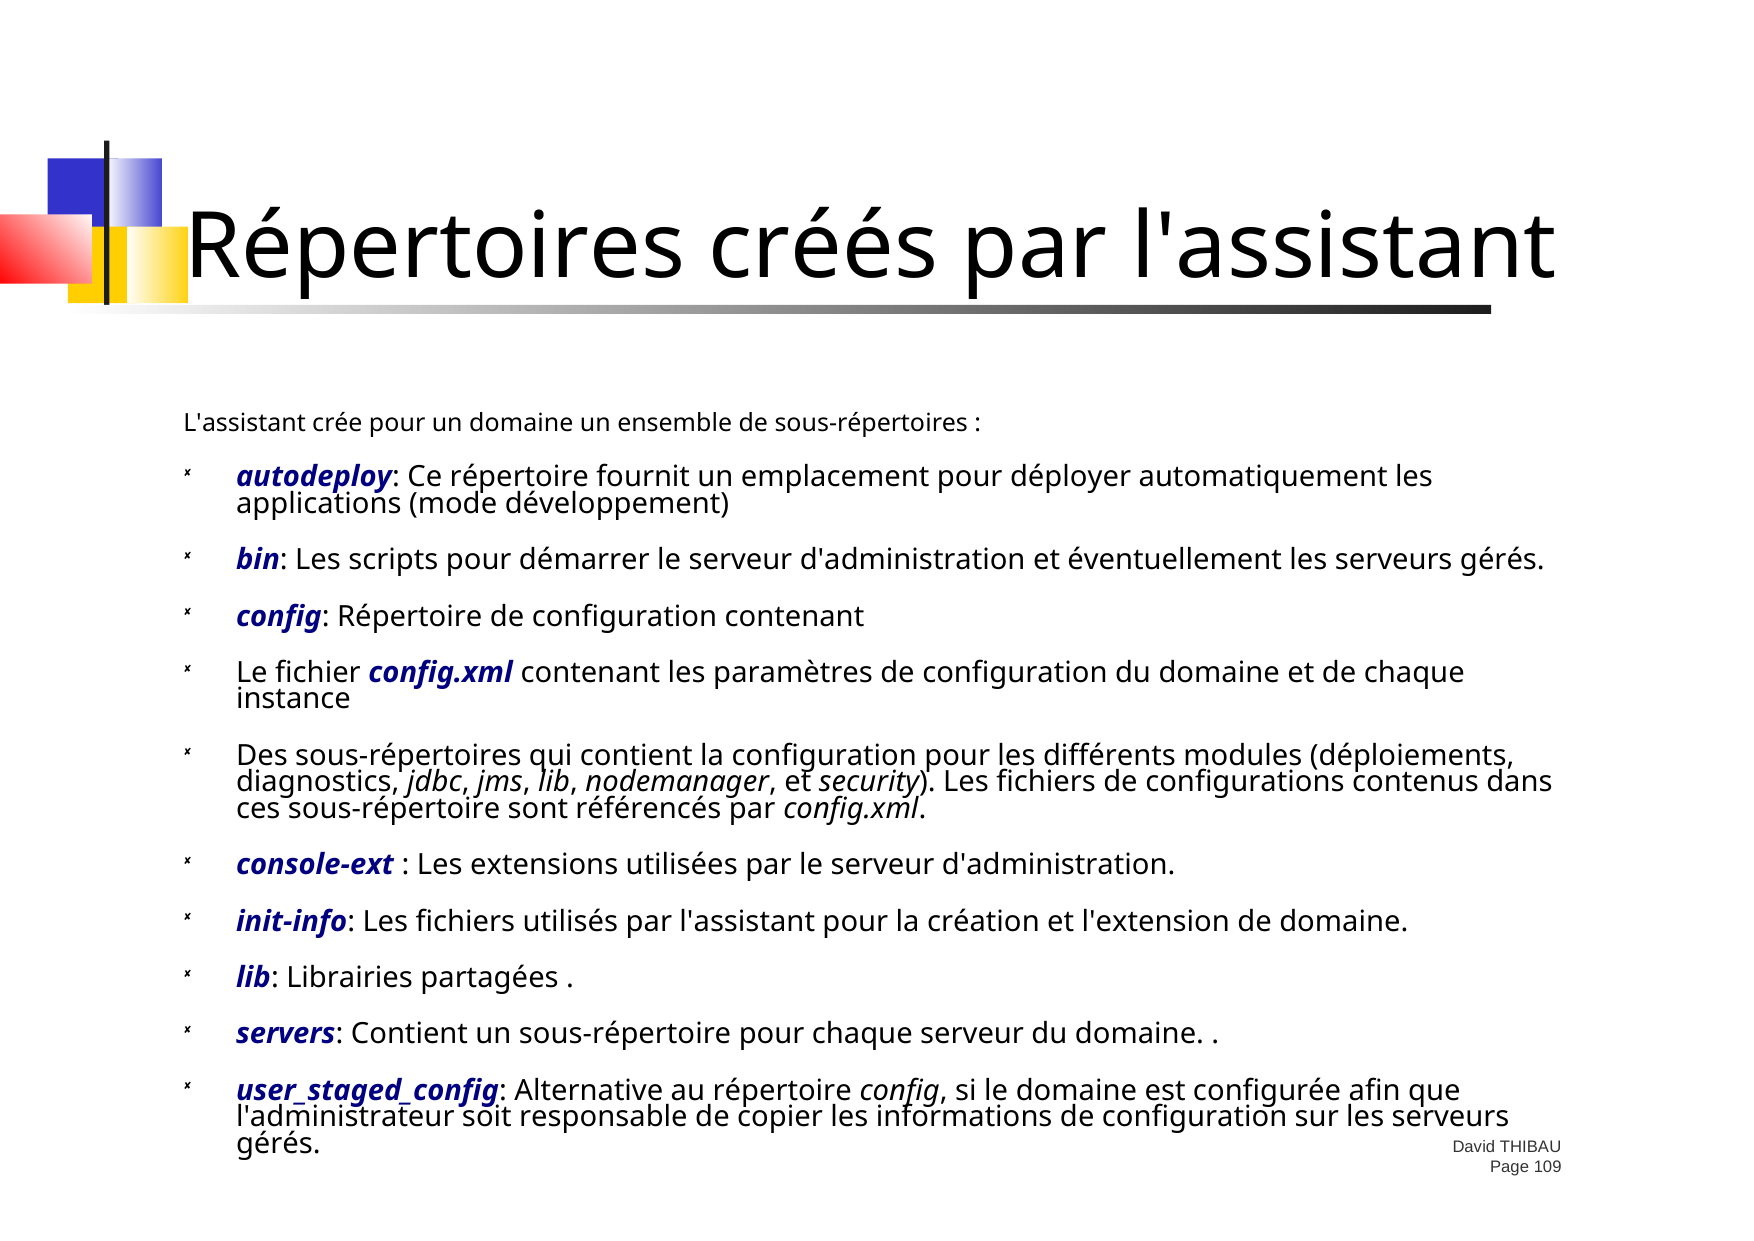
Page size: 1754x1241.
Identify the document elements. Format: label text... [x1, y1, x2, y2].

list L'assistant crée pour un domaine un ensemble de sous-répertoires : autodeploy: Ce répertoire fournit un emplacement pour déployer automatiquement les applications (mode développement) bin: Les scripts pour démarrer le serveur d'administration et éventuellement les serveurs gérés. config: Répertoire de configuration contenant Le fichier config.xml contenant les paramètres de configuration du domaine et de chaque instance Des sous-répertoires qui contient la configuration pour les différents modules (déploiements, diagnostics, jdbc, jms, lib, nodemanager, et security). Les fichiers de configurations contenus dans ces sous-répertoire sont référencés par config.xml. console-ext : Les extensions utilisées par le serveur d'administration. init-info: Les fichiers utilisés par l'assistant pour la création et l'extension de domaine. lib: Librairies partagées . servers: Contient un sous-répertoire pour chaque serveur du domaine. . user_staged_config: Alternative au répertoire config, si le domaine est configurée afin que l'administrateur soit responsable de copier les informations de configuration sur les serveurs gérés. [179, 413, 1566, 1191]
title Répertoires créés par l'assistant [179, 137, 1565, 354]
